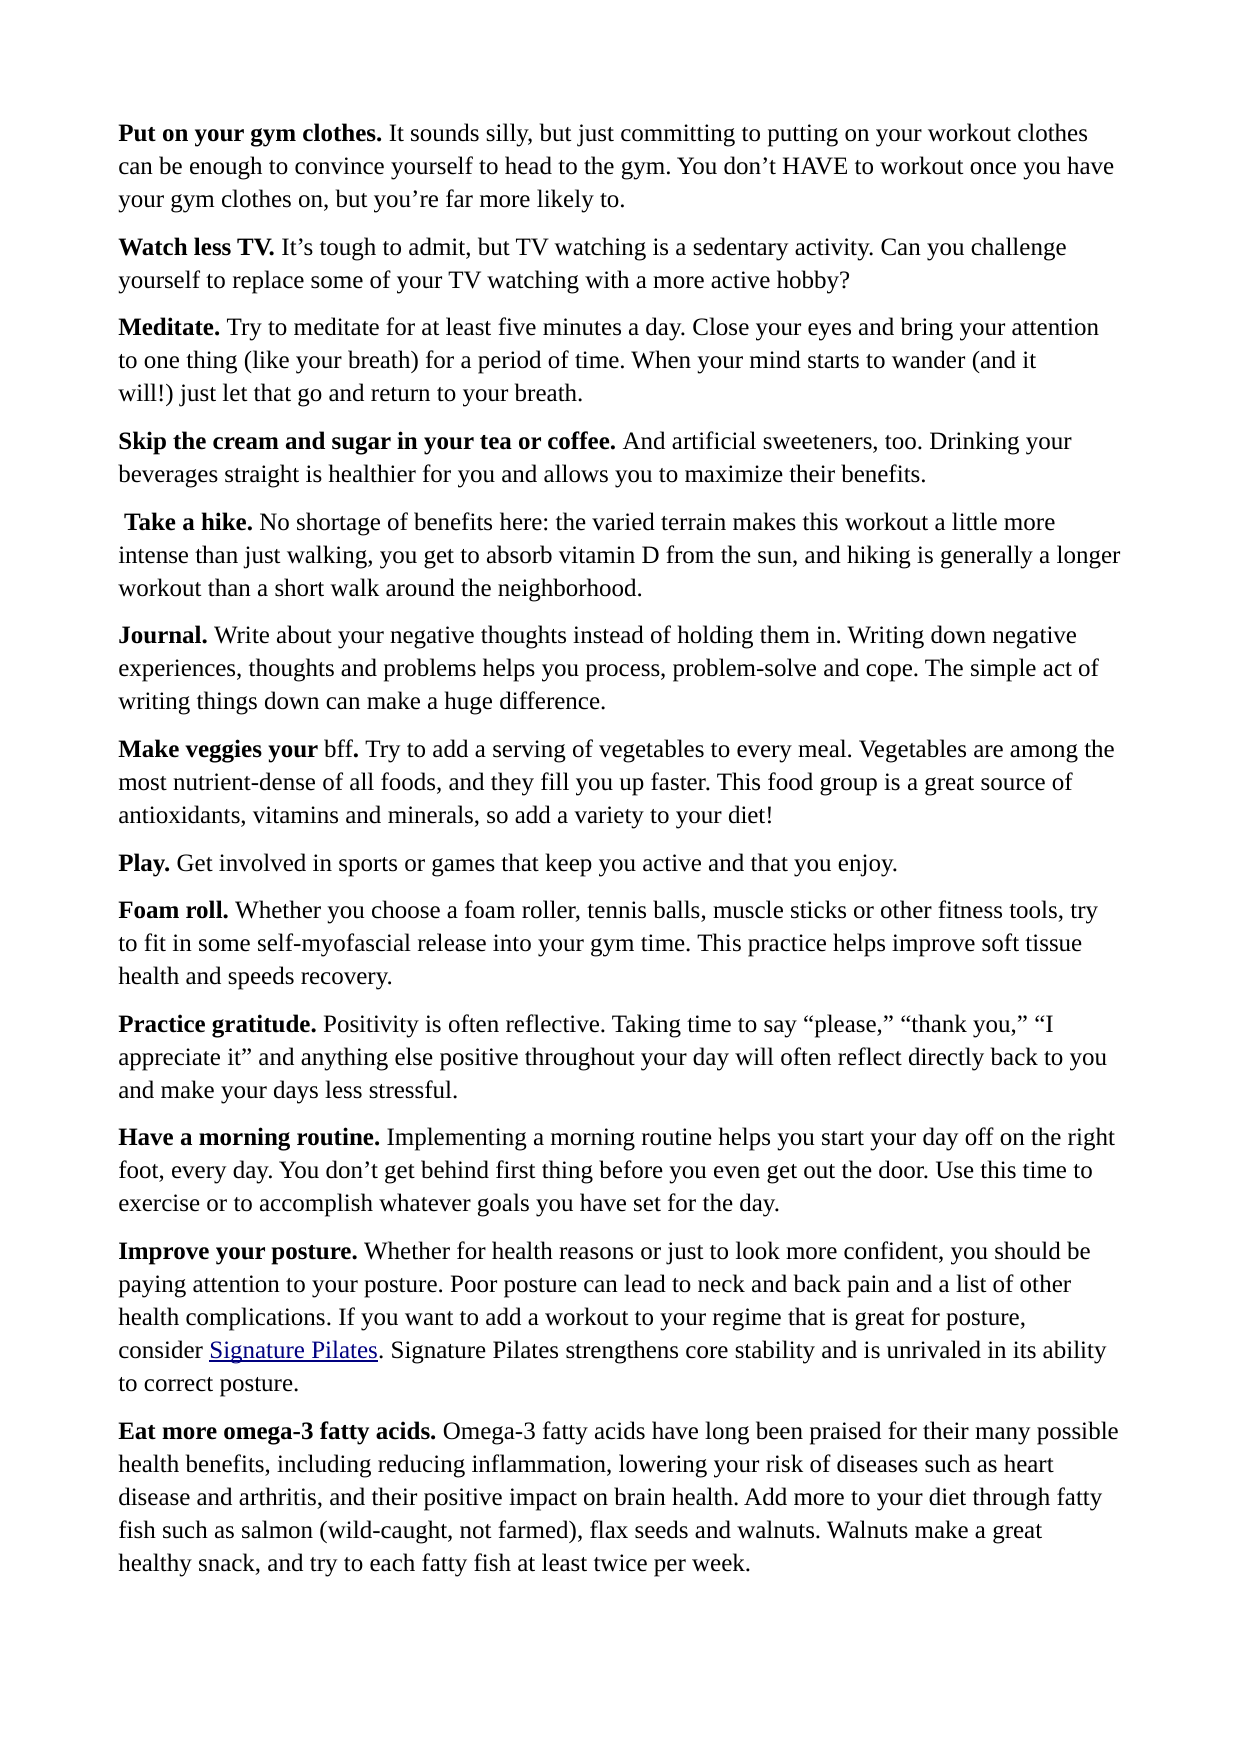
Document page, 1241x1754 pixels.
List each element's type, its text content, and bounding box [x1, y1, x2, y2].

text Skip the cream and sugar in your tea or coffee. And artificial sweeteners, too. Drinking your beverages straight is healthier for you and allows you to maximize their benefits. [118, 426, 1122, 488]
text Take a hike. No shortage of benefits here: the varied terrain makes this workout a little more intense than just walking, you get to absorb vitamin D from the sun, and hiking is generally a longer workout than a short walk around the neighborhood. [118, 507, 1122, 601]
text Improve your posture. Whether for health reasons or just to look more confident, you should be paying attention to your posture. Poor posture can lead to neck and back pain and a list of other health complications. If you want to add a workout to your regime that is great for posture, consider Signature Pilates. Signature Pilates strengthens core stability and is unrivaled in its ability to correct posture. [118, 1236, 1122, 1397]
text Put on your gym clothes. It sounds silly, but just committing to putting on your workout clothes can be enough to convince yourself to head to the gym. You don’t HAVE to workout once you have your gym clothes on, but you’re far more likely to. [118, 118, 1122, 213]
text Journal. Write about your negative thoughts instead of holding them in. Writing down negative experiences, thoughts and problems helps you process, problem-solve and cope. The simple act of writing things down can make a huge difference. [118, 620, 1122, 715]
text Play. Get involved in sports or games that keep you active and that you enjoy. [118, 848, 1122, 876]
text Meditate. Try to meditate for at least five minutes a day. Close your eyes and bring your attention to one thing (like your breath) for a period of time. When your mind starts to wander (and it will!) just let that go and return to your breath. [118, 312, 1122, 407]
text Practice gratitude. Positivity is often reflective. Taking time to say “please,” “thank you,” “I appreciate it” and anything else positive throughout your day will often reflect directly back to you and make your days less stressful. [118, 1009, 1122, 1104]
text Have a morning routine. Implementing a morning routine helps you start your day off on the right foot, every day. You don’t get behind first thing before you even get out the door. Use this time to exercise or to accomplish whatever goals you have set for the day. [118, 1122, 1122, 1217]
text Watch less TV. It’s tough to admit, but TV watching is a sedentary activity. Can you challenge yourself to replace some of your TV watching with a more active hobby? [118, 232, 1122, 293]
text Make veggies your bff. Try to add a serving of vegetables to every meal. Vegetables are among the most nutrient-dense of all foods, and they fill you up faster. This food group is a great source of antioxidants, vitamins and minerals, so add a variety to your diet! [118, 734, 1122, 829]
text Foam roll. Whether you choose a foam roller, tennis balls, muscle sticks or other fitness tools, try to fit in some self-myofascial release into your gym time. This practice helps improve soft tissue health and speeds recovery. [118, 895, 1122, 990]
text Eat more omega-3 fatty acids. Omega-3 fatty acids have long been praised for their many possible health benefits, including reducing inflammation, lowering your risk of diseases such as heart disease and arthritis, and their positive impact on brain health. Add more to your diet through fatty fish such as salmon (wild-caught, not farmed), flax seeds and walnuts. Walnuts make a great healthy snack, and try to each fatty fish at least twice per week. [118, 1416, 1122, 1577]
